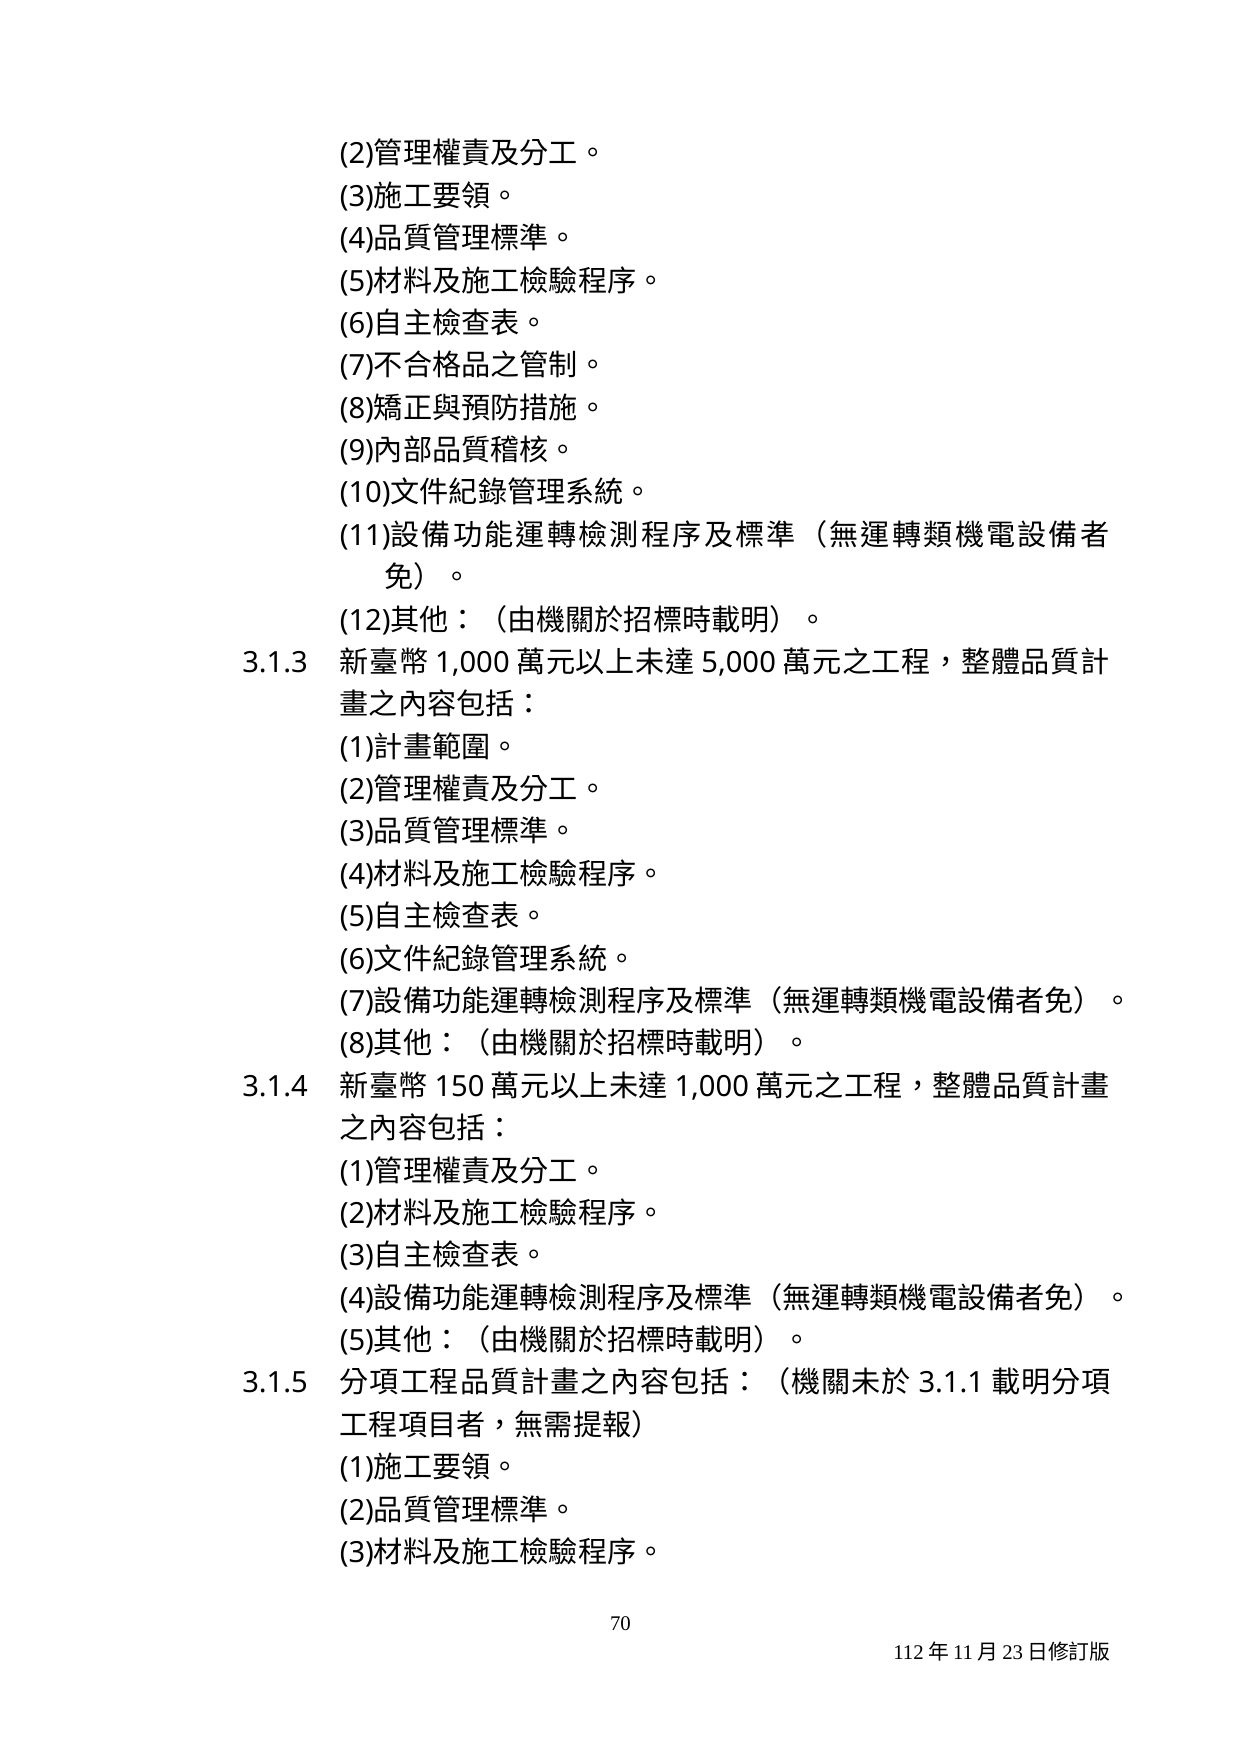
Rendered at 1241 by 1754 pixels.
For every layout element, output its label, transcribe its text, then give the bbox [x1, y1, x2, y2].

list 施工要領。 [339, 1444, 1110, 1486]
list 分項工程品質計畫之內容包括：（機關未於3.1.1載明分項工程項目者，無需提報） [242, 1359, 1110, 1444]
list 文件紀錄管理系統。 [339, 935, 1110, 978]
list 設備功能運轉檢測程序及標準（無運轉類機電設備者免）。 [339, 978, 1110, 1020]
list 矯正與預防措施。 [339, 384, 1110, 427]
list 施工要領。 [339, 172, 1110, 215]
list 文件紀錄管理系統。 [339, 469, 1110, 511]
list 其他：（由機關於招標時載明）。 [339, 596, 1110, 638]
list 材料及施工檢驗程序。 [339, 850, 1110, 893]
list 材料及施工檢驗程序。 [339, 1189, 1110, 1232]
list 計畫範圍。 [339, 723, 1110, 766]
list 新臺幣1,000萬元以上未達5,000萬元之工程，整體品質計畫之內容包括： [242, 638, 1110, 723]
list 自主檢查表。 [339, 299, 1110, 342]
list 材料及施工檢驗程序。 [339, 1528, 1110, 1571]
list 管理權責及分工。 [339, 130, 1110, 172]
list 管理權責及分工。 [339, 1147, 1110, 1189]
list 內部品質稽核。 [339, 427, 1110, 469]
list 其他：（由機關於招標時載明）。 [339, 1317, 1110, 1359]
list 品質管理標準。 [339, 808, 1110, 850]
list 設備功能運轉檢測程序及標準（無運轉類機電設備者免）。 [339, 511, 1110, 596]
list 其他：（由機關於招標時載明）。 [339, 1020, 1110, 1062]
list 品質管理標準。 [339, 1486, 1110, 1528]
list 管理權責及分工。 [339, 766, 1110, 808]
list 自主檢查表。 [339, 893, 1110, 935]
list 新臺幣150萬元以上未達1,000萬元之工程，整體品質計畫之內容包括： [242, 1062, 1110, 1147]
list 材料及施工檢驗程序。 [339, 257, 1110, 299]
list 設備功能運轉檢測程序及標準（無運轉類機電設備者免）。 [339, 1274, 1110, 1317]
list 品質管理標準。 [339, 215, 1110, 257]
list 自主檢查表。 [339, 1232, 1110, 1274]
list 不合格品之管制。 [339, 342, 1110, 384]
